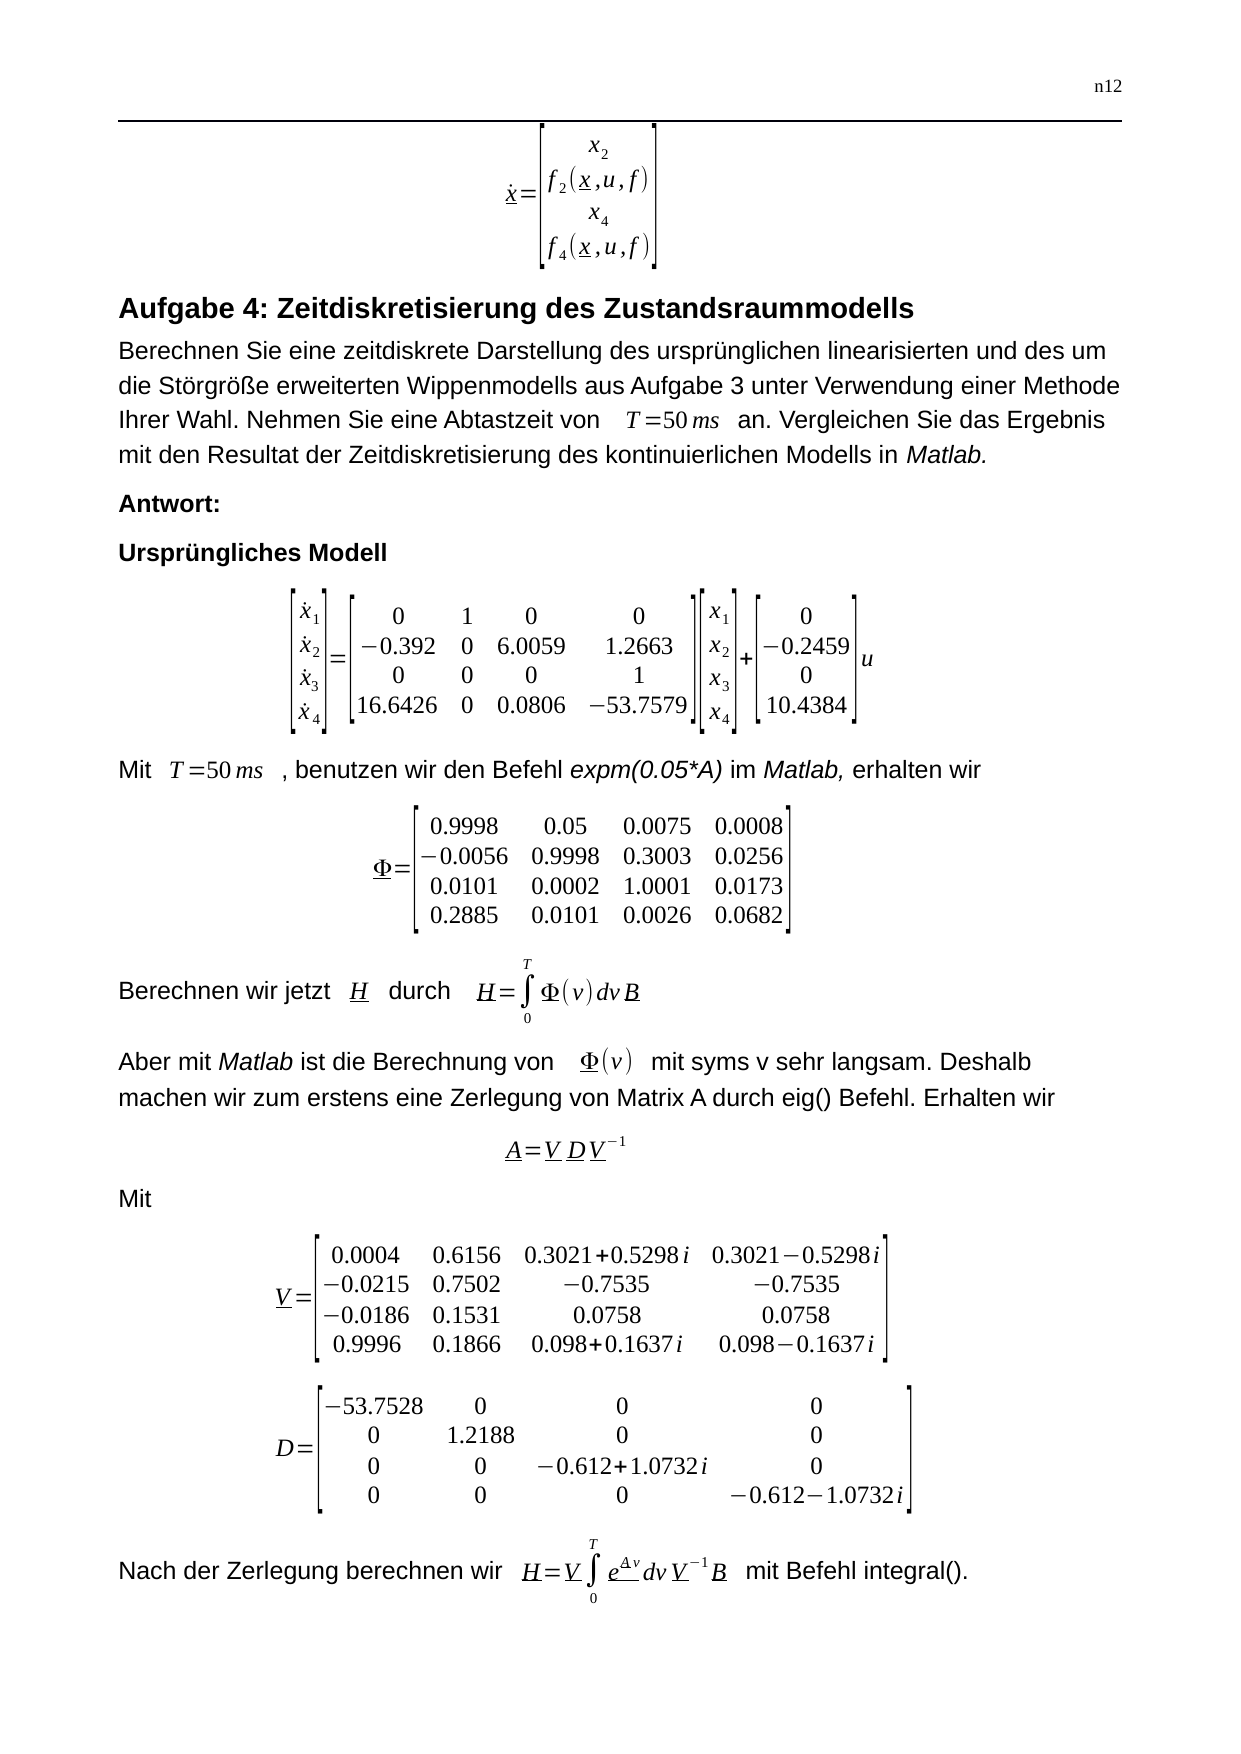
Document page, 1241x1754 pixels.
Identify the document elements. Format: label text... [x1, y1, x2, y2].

text Ursprüngliches Modell [118, 538, 1122, 567]
text Antwort: [118, 489, 1122, 518]
text Nach der Zerlegung berechnen wirmit Befehl integral(). [118, 1535, 1122, 1606]
text Berechnen Sie eine zeitdiskrete Darstellung des ursprünglichen linearisierten und des um die Störgröße erweiterten Wippenmodells aus Aufgabe 3 unter Verwendung einer Methode Ihrer Wahl. Nehmen Sie eine Abtastzeit von an. Vergleichen Sie das Ergebnis mit den Resultat der Zeitdiskretisierung des kontinuierlichen Modells in Matlab. [118, 336, 1122, 468]
text Mit [118, 1184, 1122, 1213]
text Berechnen wir jetztdurch [118, 956, 1122, 1027]
title Aufgabe 4: Zeitdiskretisierung des Zustandsraummodells [118, 291, 1122, 324]
text Aber mit Matlab ist die Berechnung von mit syms v sehr langsam. Deshalb machen wir zum erstens eine Zerlegung von Matrix A durch eig() Befehl. Erhalten wir [118, 1047, 1122, 1112]
text Mit, benutzen wir den Befehl expm(0.05*A) im Matlab, erhalten wir [118, 756, 1122, 784]
